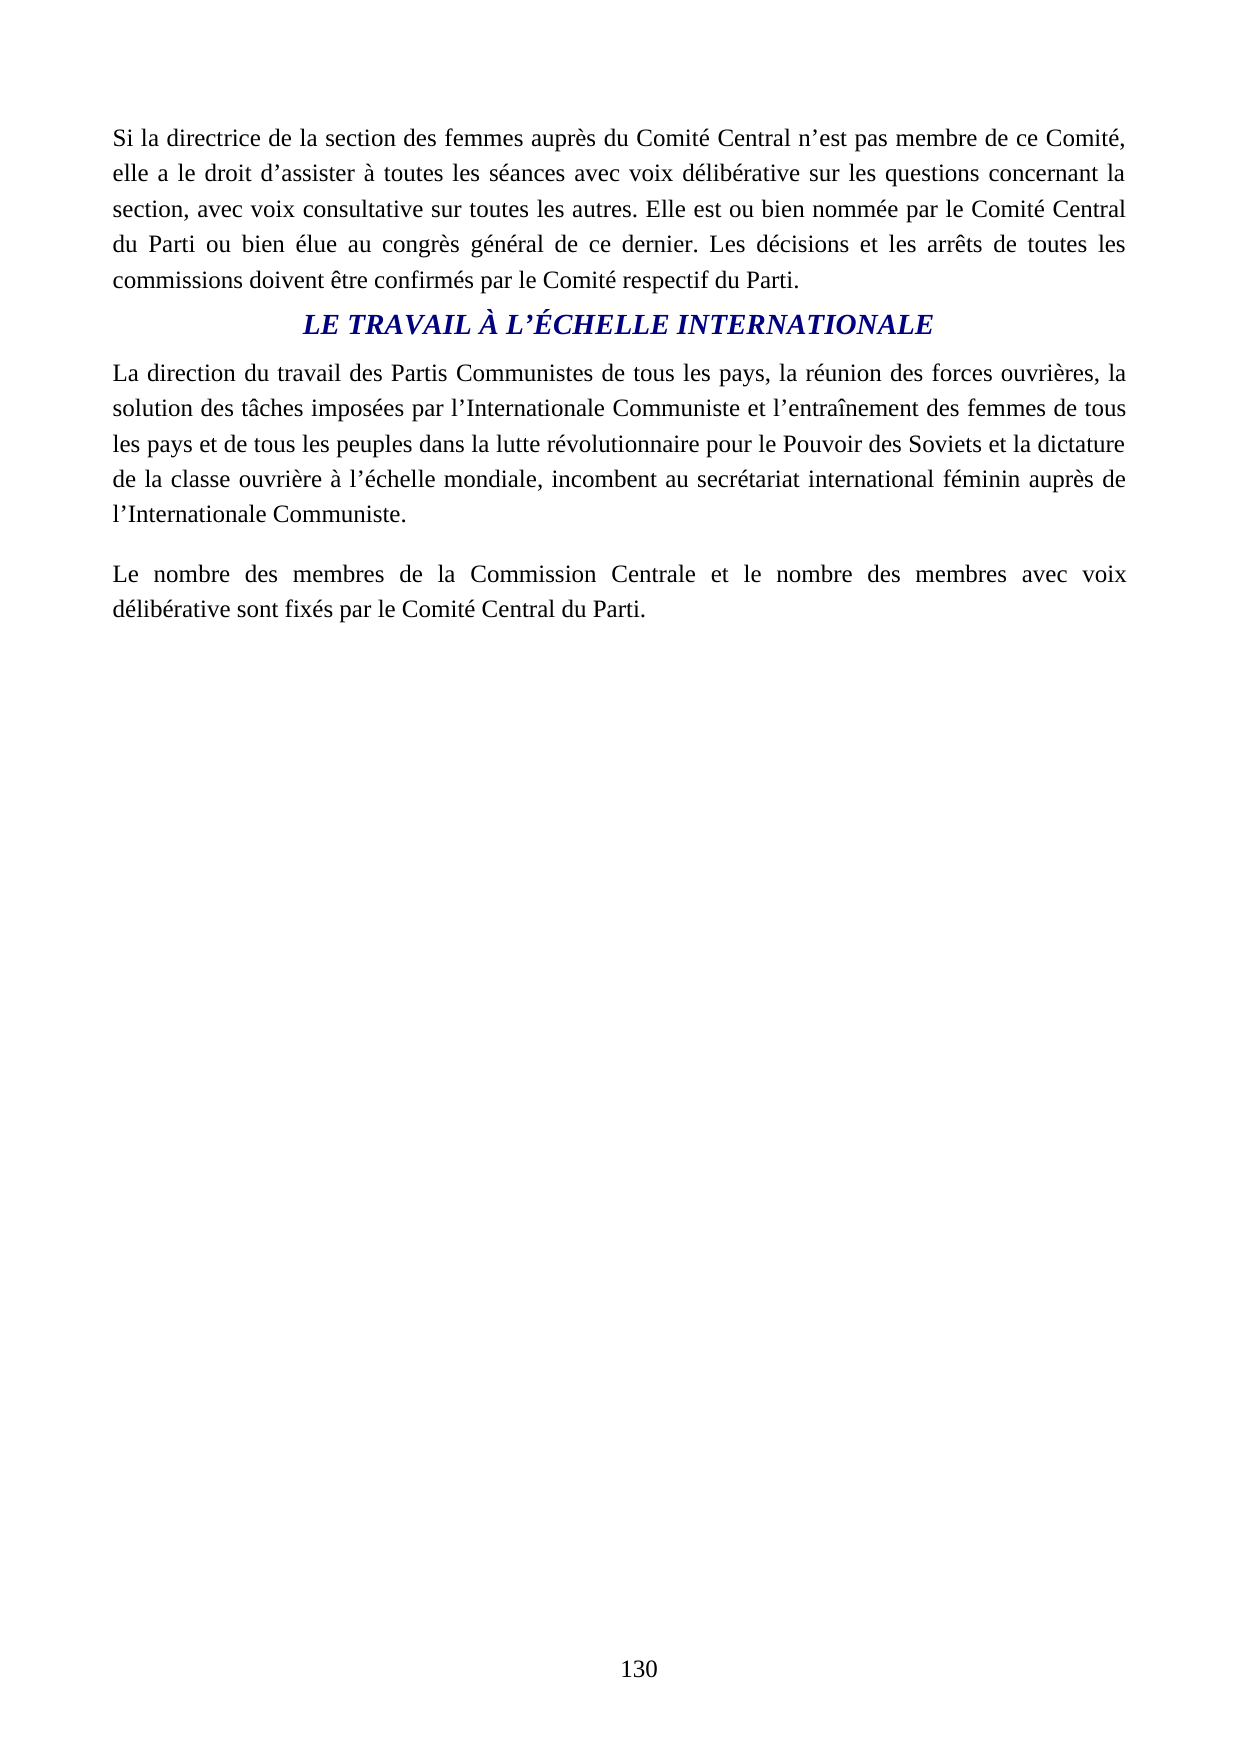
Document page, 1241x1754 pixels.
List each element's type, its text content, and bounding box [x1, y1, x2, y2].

text Si la directrice de la section des femmes auprès du Comité Central n’est pas membre de ce Comité, elle a le droit d’assister à toutes les séances avec voix délibérative sur les questions concernant la section, avec voix consultative sur toutes les autres. Elle est ou bien nommée par le Comité Central du Parti ou bien élue au congrès général de ce dernier. Les décisions et les arrêts de toutes les commissions doivent être confirmés par le Comité respectif du Parti. [112, 118, 1128, 295]
text Le nombre des membres de la Commission Centrale et le nombre des membres avec voix délibérative sont fixés par le Comité Central du Parti. [112, 554, 1128, 625]
text La direction du travail des Partis Communistes de tous les pays, la réunion des forces ouvrières, la solution des tâches imposées par l’Internationale Communiste et l’entraînement des femmes de tous les pays et de tous les peuples dans la lutte révolutionnaire pour le Pouvoir des Soviets et la dictature de la classe ouvrière à l’échelle mondiale, incombent au secrétariat international féminin auprès de l’Internationale Communiste. [112, 353, 1128, 530]
text LE TRAVAIL À L’ÉCHELLE INTERNATIONALE [112, 307, 1128, 341]
